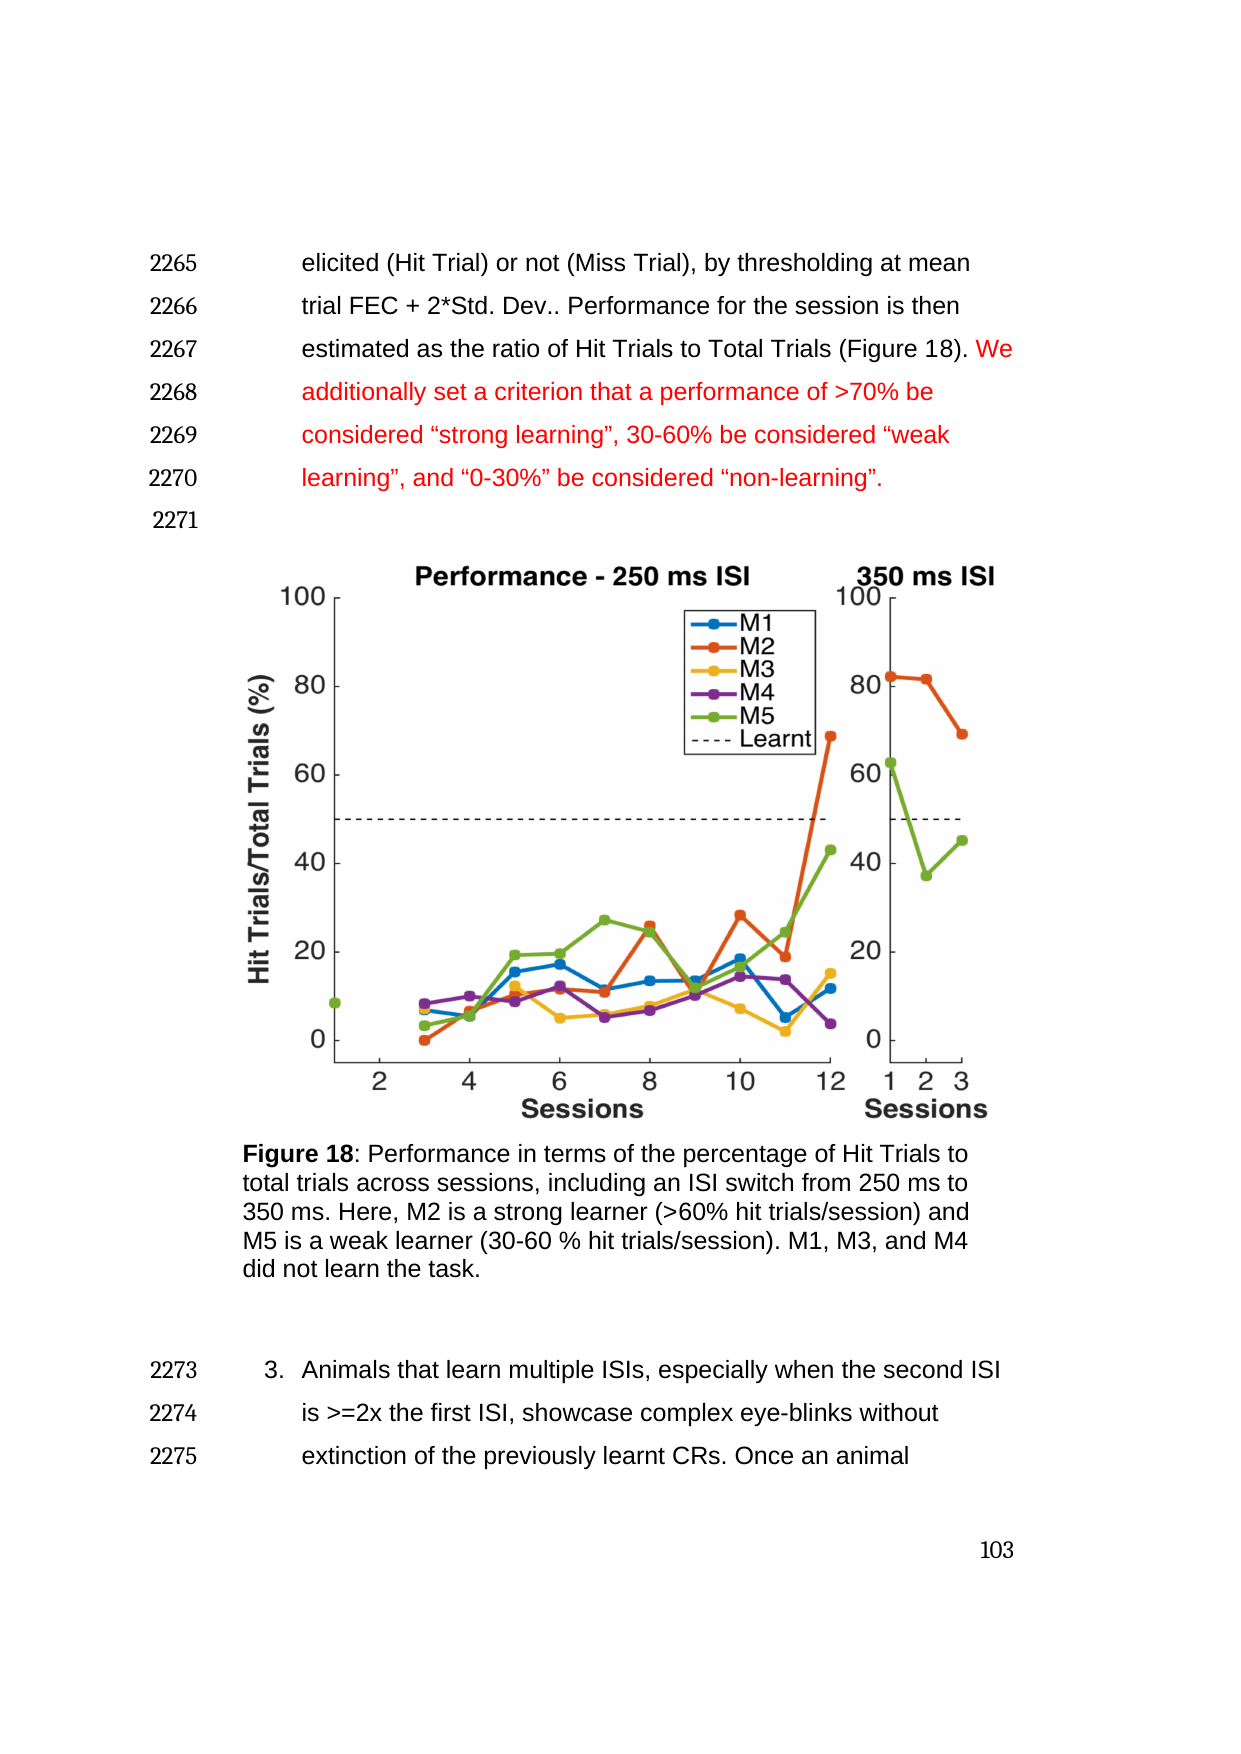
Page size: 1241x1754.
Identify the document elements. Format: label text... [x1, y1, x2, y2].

picture [242, 562, 998, 1127]
text Figure 18: Performance in terms of the percentage of Hit Trials to total trials across sessions, including an ISI switch from 250 ms to 350 ms. Here, M2 is a strong learner (>60% hit trials/session) and M5 is a weak learner (30-60 % hit trials/session). M1, M3, and M4 did not learn the task. [242, 1127, 998, 1283]
list Animals that learn multiple ISIs, especially when the second ISI is >=2x the first ISI, showcase complex eye-blinks without extinction of the previously learnt CRs. Once an animal [264, 1355, 1014, 1470]
list elicited (Hit Trial) or not (Miss Trial), by thresholding at mean trial FEC + 2*Std. Dev.. Performance for the session is then estimated as the ratio of Hit Trials to Total Trials (Figure 18). We additionally set a criterion that a performance of >70% be considered “strong learning”, 30-60% be considered “weak learning”, and “0-30%” be considered “non-learning”. [264, 248, 1014, 492]
